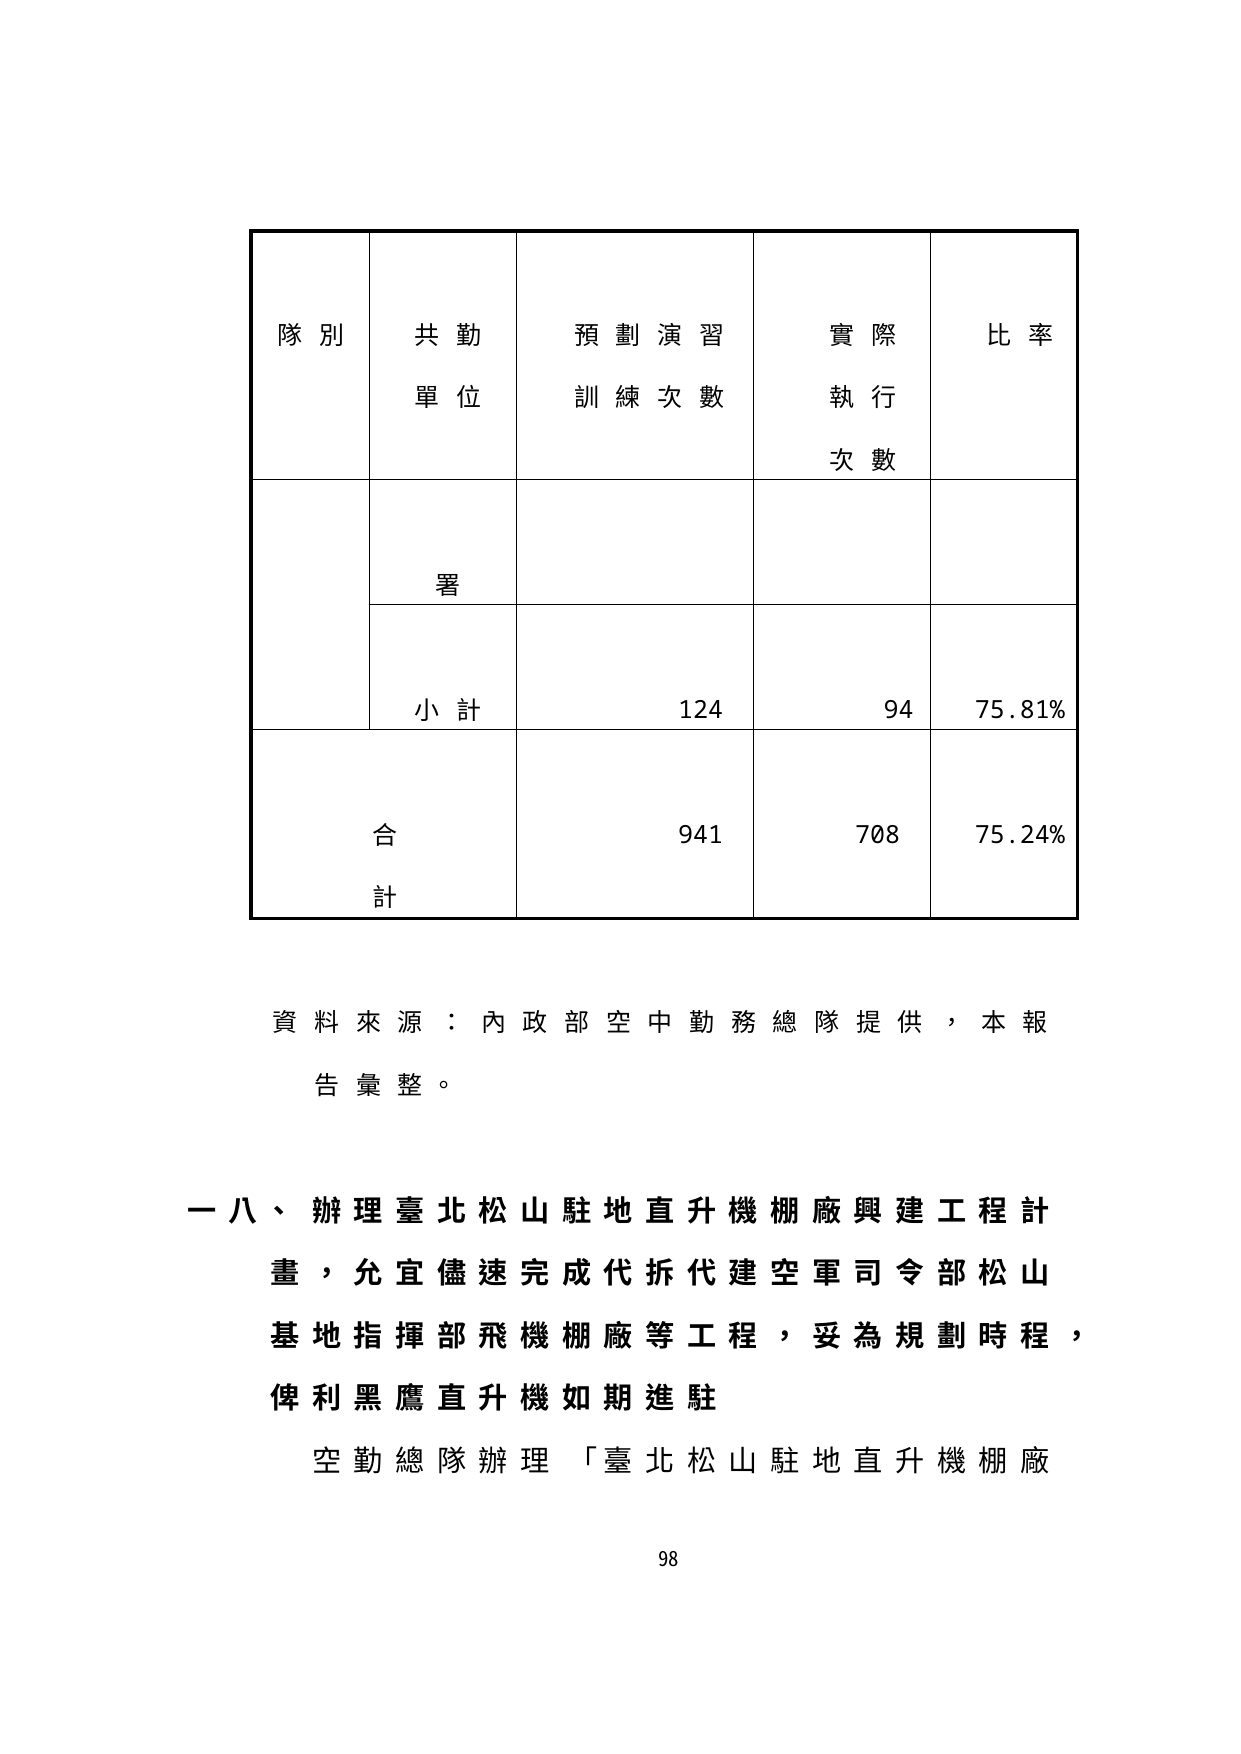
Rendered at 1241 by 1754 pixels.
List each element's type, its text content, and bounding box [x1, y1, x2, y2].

table_header 隊別 [253, 233, 369, 479]
table_cell 75.24% [931, 730, 1076, 917]
table_cell 708 [754, 730, 930, 917]
table_cell 75.81% [931, 605, 1076, 729]
table_cell 941 [517, 730, 753, 917]
table_cell 小計 [370, 605, 516, 729]
table_header 共勤單位 [370, 233, 516, 479]
table_cell 124 [517, 605, 753, 729]
text 資料來源：內政部空中勤務總隊提供，本報告彙整。 [240, 979, 1056, 1104]
text 一八、辦理臺北松山駐地直升機棚廠興建工程計畫，允宜儘速完成代拆代建空軍司令部松山基地指揮部飛機棚廠等工程，妥為規劃時程，俾利黑鷹直升機如期進駐 [181, 1167, 1056, 1417]
table_cell [754, 480, 930, 604]
table_header 實際執行次數 [754, 233, 930, 479]
table_header 預劃演習訓練次數 [517, 233, 753, 479]
table_cell [253, 480, 369, 729]
table_cell [931, 480, 1076, 604]
table_header 比率 [931, 233, 1076, 479]
text 空勤總隊辦理「臺北松山駐地直升機棚廠 [240, 1417, 1056, 1479]
table_cell 署 [370, 480, 516, 604]
table_cell [517, 480, 753, 604]
table_cell 94 [754, 605, 930, 729]
table_cell 合 計 [253, 730, 516, 917]
